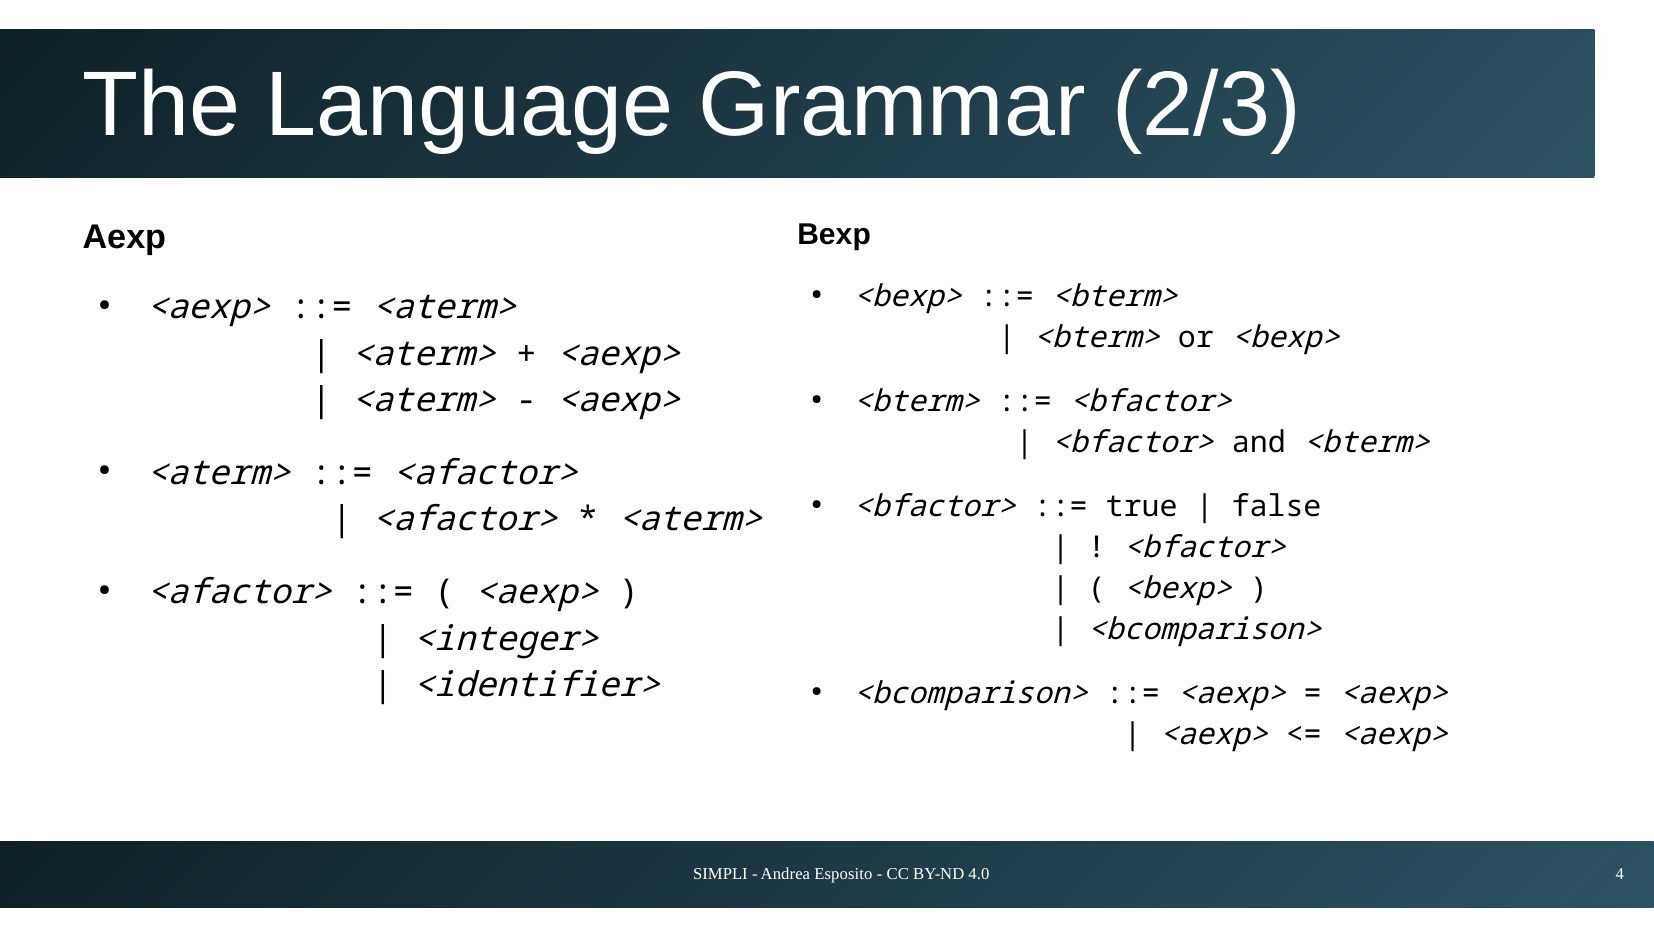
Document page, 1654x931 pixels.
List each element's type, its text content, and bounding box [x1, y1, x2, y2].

title The Language Grammar (2/3) [82, 29, 1595, 178]
list Aexp <aexp> ::= <aterm> | <aterm> + <aexp> | <aterm> - <aexp> <aterm> ::= <afactor> | <afactor> * <aterm> <afactor> ::= ( <aexp> ) | <integer> | <identifier> [82, 217, 768, 758]
list Bexp <bexp> ::= <bterm> | <bterm> or <bexp> <bterm> ::= <bfactor> | <bfactor> and <bterm> <bfactor> ::= true | false | ! <bfactor> | ( <bexp> ) | <bcomparison> <bcomparison> ::= <aexp> = <aexp> | <aexp> <= <aexp> [797, 217, 1572, 758]
